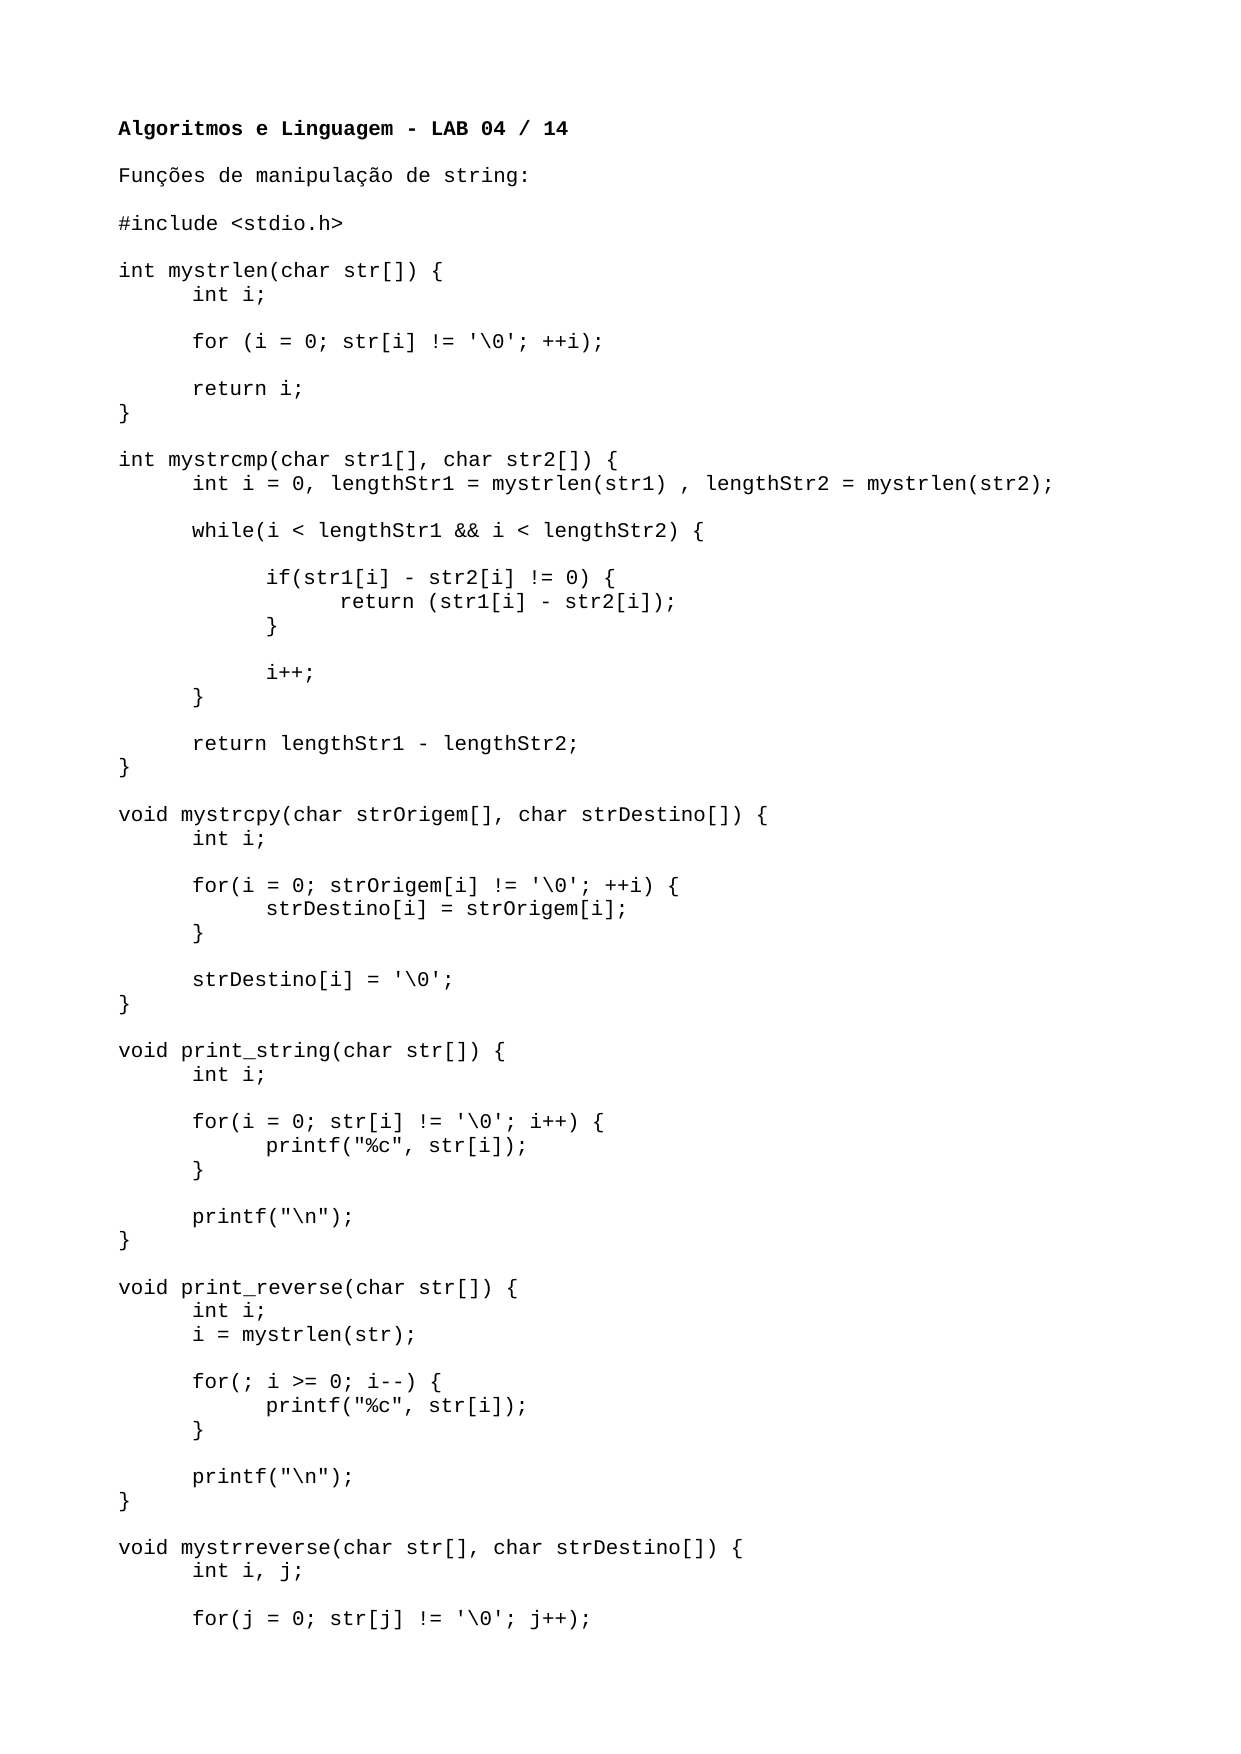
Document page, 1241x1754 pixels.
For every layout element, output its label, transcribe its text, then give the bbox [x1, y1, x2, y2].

text } [118, 757, 1122, 780]
text Funções de manipulação de string: [118, 165, 1122, 189]
text Algoritmos e Linguagem - LAB 04 / 14 [118, 118, 1122, 142]
text int i = 0, lengthStr1 = mystrlen(str1) , lengthStr2 = mystrlen(str2); [118, 473, 1122, 496]
text } [118, 402, 1122, 426]
text } [118, 922, 1122, 946]
text for(i = 0; strOrigem[i] != '\0'; ++i) { [118, 875, 1122, 898]
text void print_reverse(char str[]) { [118, 1277, 1122, 1300]
text for(j = 0; str[j] != '\0'; j++); [118, 1608, 1122, 1631]
text int mystrlen(char str[]) { [118, 260, 1122, 284]
text int i; [118, 827, 1122, 851]
text int i; [118, 1064, 1122, 1088]
text printf("\n"); [118, 1206, 1122, 1229]
text if(str1[i] - str2[i] != 0) { [118, 567, 1122, 591]
text void print_string(char str[]) { [118, 1040, 1122, 1064]
text } [118, 1489, 1122, 1513]
text for(; i >= 0; i--) { [118, 1371, 1122, 1395]
text } [118, 993, 1122, 1017]
text printf("%c", str[i]); [118, 1135, 1122, 1158]
text strDestino[i] = '\0'; [118, 969, 1122, 993]
text } [118, 1419, 1122, 1442]
text while(i < lengthStr1 && i < lengthStr2) { [118, 520, 1122, 544]
text return i; [118, 378, 1122, 402]
text i = mystrlen(str); [118, 1324, 1122, 1348]
text strDestino[i] = strOrigem[i]; [118, 898, 1122, 922]
text } [118, 686, 1122, 709]
text } [118, 1229, 1122, 1253]
text for(i = 0; str[i] != '\0'; i++) { [118, 1111, 1122, 1135]
text return (str1[i] - str2[i]); [118, 591, 1122, 615]
text int mystrcmp(char str1[], char str2[]) { [118, 449, 1122, 473]
text return lengthStr1 - lengthStr2; [118, 733, 1122, 757]
text printf("%c", str[i]); [118, 1395, 1122, 1419]
text void mystrreverse(char str[], char strDestino[]) { [118, 1537, 1122, 1561]
text #include <stdio.h> [118, 213, 1122, 236]
text int i; [118, 1300, 1122, 1324]
text int i; [118, 284, 1122, 307]
text for (i = 0; str[i] != '\0'; ++i); [118, 331, 1122, 354]
text int i, j; [118, 1561, 1122, 1584]
text void mystrcpy(char strOrigem[], char strDestino[]) { [118, 804, 1122, 827]
text i++; [118, 662, 1122, 686]
text printf("\n"); [118, 1466, 1122, 1489]
text } [118, 1158, 1122, 1182]
text } [118, 615, 1122, 638]
